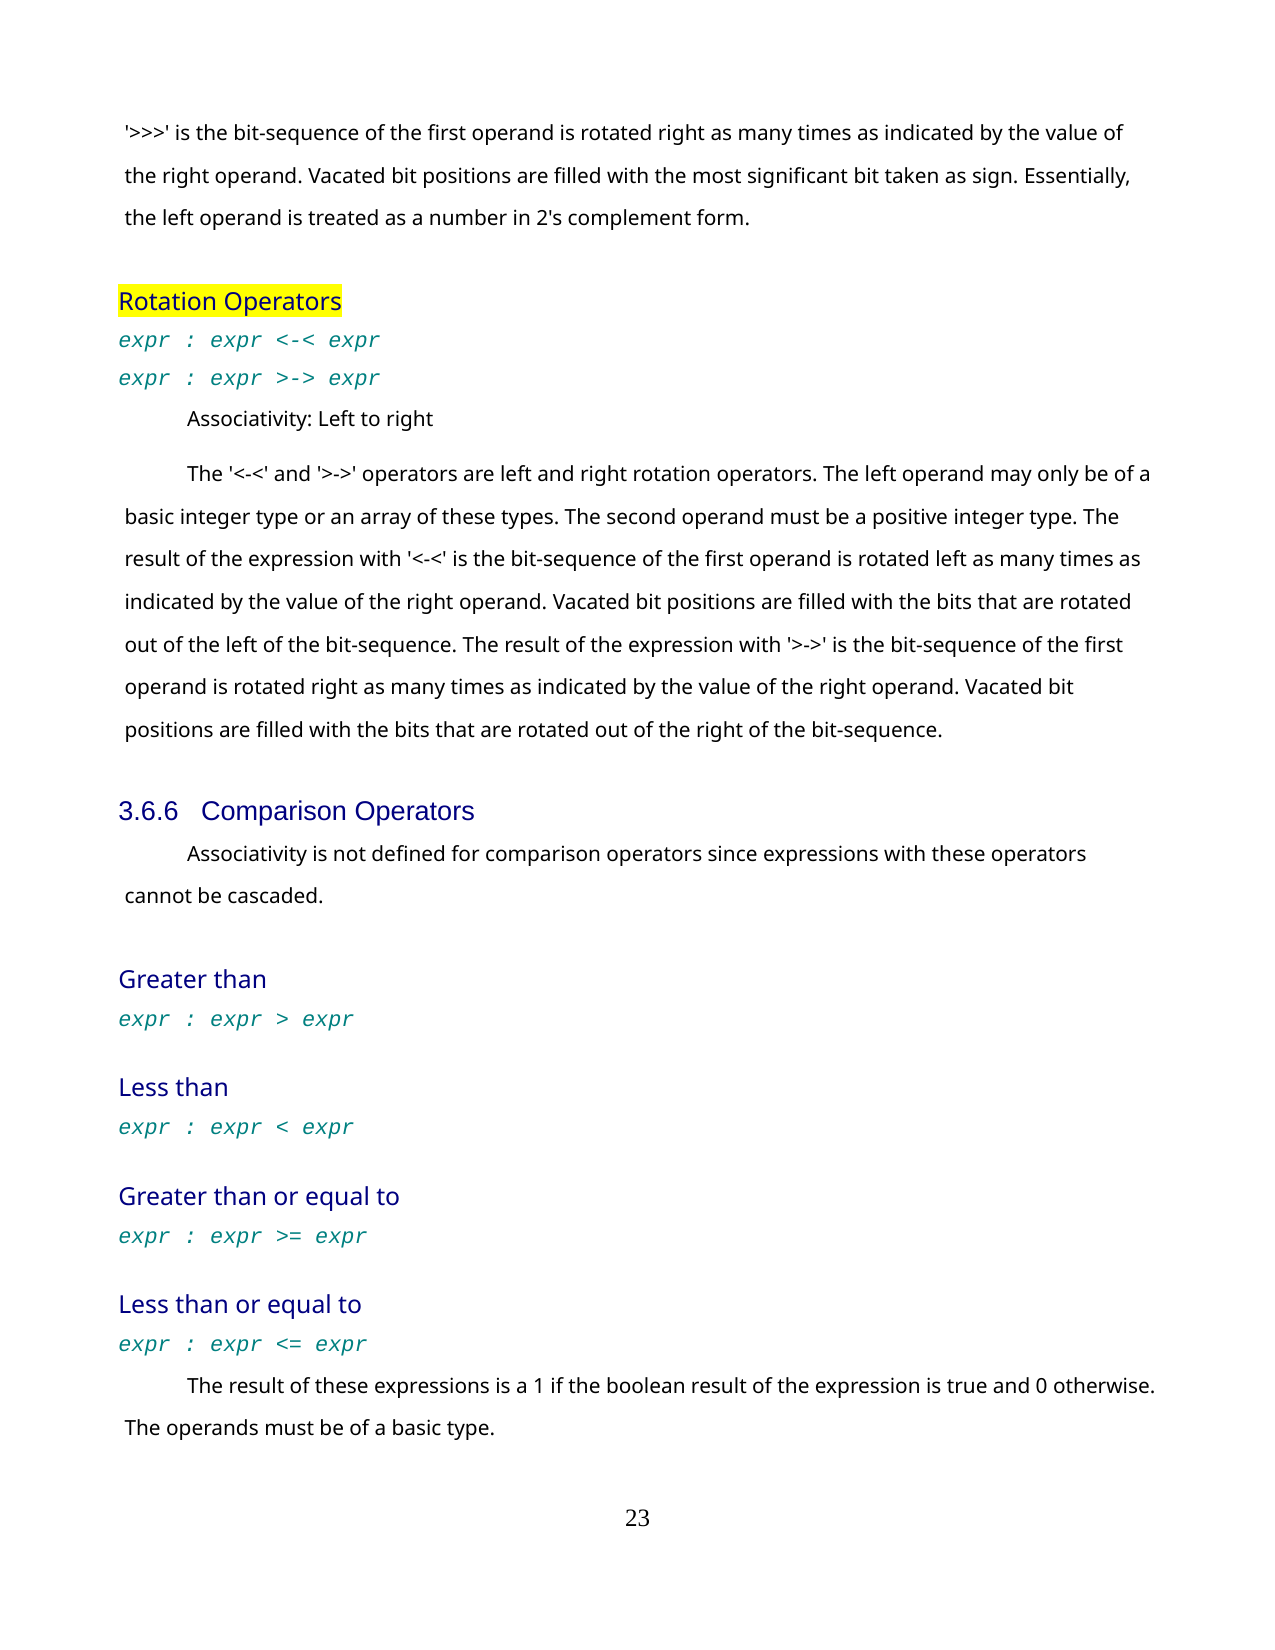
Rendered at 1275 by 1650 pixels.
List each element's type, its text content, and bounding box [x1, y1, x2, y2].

text The result of these expressions is a 1 if the boolean result of the expression is true and 0 otherwise. The operands must be of a basic type. [124, 1371, 1157, 1442]
text Associativity: Left to right [124, 404, 1157, 433]
text expr : expr <= expr [118, 1333, 1157, 1358]
text '>>>' is the bit-sequence of the first operand is rotated right as many times as indicated by the value of the right operand. Vacated bit positions are filled with the most significant bit taken as sign. Essentially, the left operand is treated as a number in 2's complement form. [124, 118, 1157, 232]
subtitle Comparison Operators [118, 795, 1157, 826]
text expr : expr > expr [118, 1008, 1157, 1033]
text expr : expr <-< expr [118, 330, 1157, 354]
text Associativity is not defined for comparison operators since expressions with these operators cannot be cascaded. [124, 839, 1157, 910]
text expr : expr < expr [118, 1116, 1157, 1141]
text expr : expr >= expr [118, 1225, 1157, 1250]
subtitle Greater than [118, 962, 1157, 995]
text The '<-<' and '>->' operators are left and right rotation operators. The left operand may only be of a basic integer type or an array of these types. The second operand must be a positive integer type. The result of the expression with '<-<' is the bit-sequence of the first operand is rotated left as many times as indicated by the value of the right operand. Vacated bit positions are filled with the bits that are rotated out of the left of the bit-sequence. The result of the expression with '>->' is the bit-sequence of the first operand is rotated right as many times as indicated by the value of the right operand. Vacated bit positions are filled with the bits that are rotated out of the right of the bit-sequence. [124, 459, 1157, 743]
text expr : expr >-> expr [118, 367, 1157, 392]
subtitle Rotation Operators [118, 283, 1157, 317]
subtitle Less than [118, 1070, 1157, 1104]
subtitle Greater than or equal to [118, 1179, 1157, 1212]
subtitle Less than or equal to [118, 1287, 1157, 1321]
